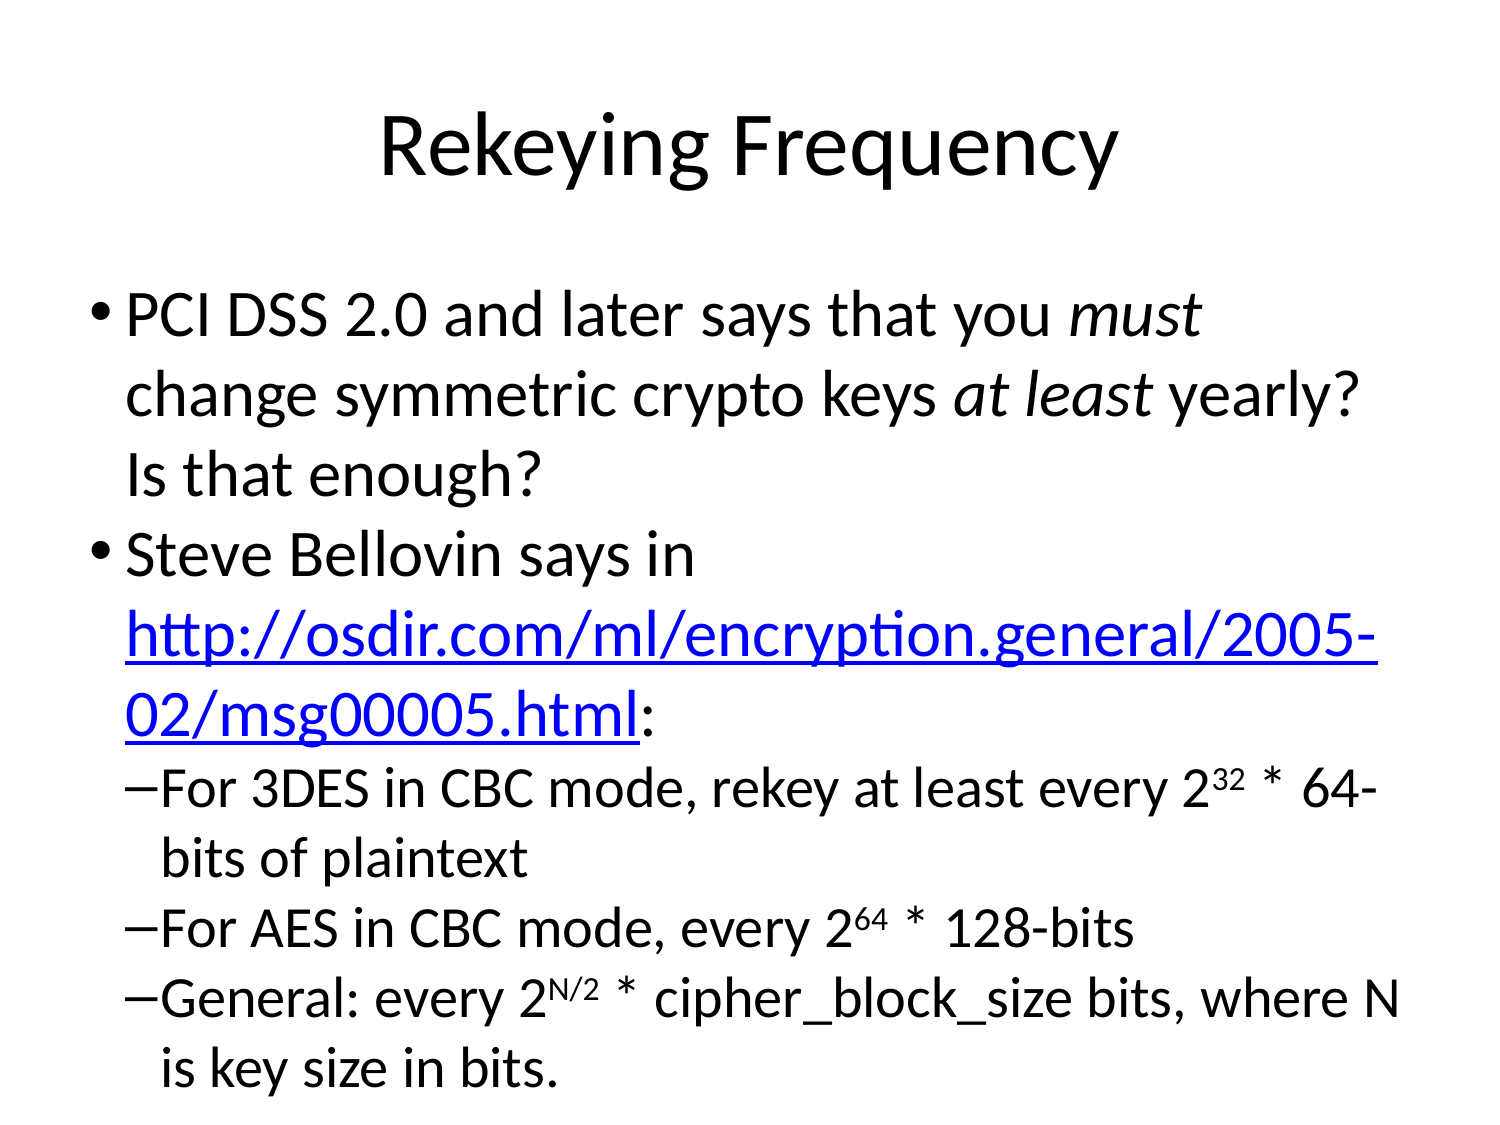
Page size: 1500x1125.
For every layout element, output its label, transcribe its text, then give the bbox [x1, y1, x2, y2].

text_box PCI DSS 2.0 and later says that you must change symmetric crypto keys at least yearly? Is that enough? Steve Bellovin says in http://osdir.com/ml/encryption.general/2005-02/msg00005.html: For 3DES in CBC mode, rekey at least every 232 * 64-bits of plaintext For AES in CBC mode, every 264 * 128-bits General: every 2N/2 * cipher_block_size bits, where N is key size in bits. [75, 262, 1425, 1005]
text_box Rekeying Frequency [75, 45, 1425, 233]
